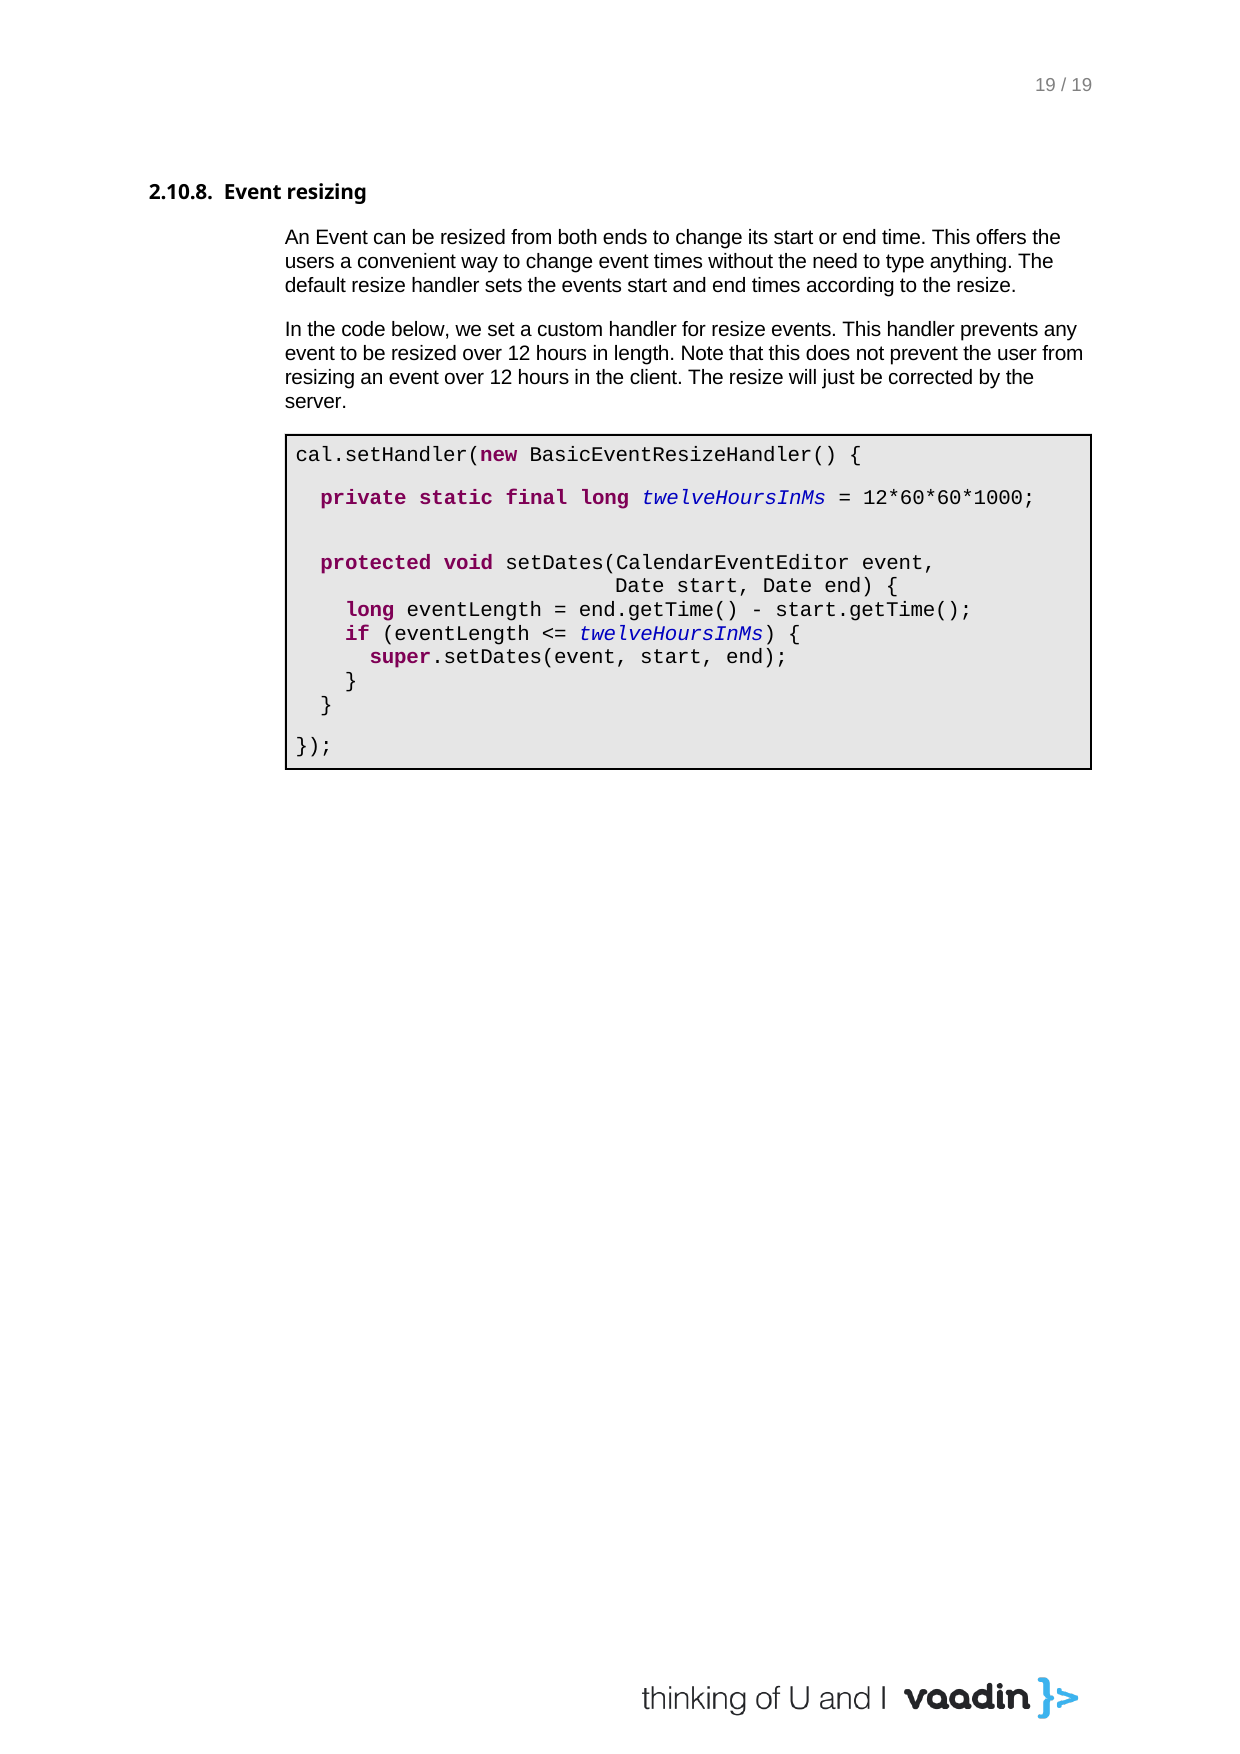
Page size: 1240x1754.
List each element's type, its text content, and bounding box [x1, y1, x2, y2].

picture [641, 1673, 1081, 1721]
text }); [287, 726, 1090, 768]
text An Event can be resized from both ends to change its start or end time. This offers the users a convenient way to change event times without the need to type anything. The default resize handler sets the events start and end times according to the resize. [284, 224, 1092, 296]
text Date start, Date end) { [287, 576, 1090, 599]
subtitle Event resizing [149, 177, 1092, 206]
text cal.setHandler(new BasicEventResizeHandler() { [287, 436, 1090, 468]
text In the code below, we set a custom handler for resize events. This handler prevents any event to be resized over 12 hours in length. Note that this does not prevent the user from resizing an event over 12 hours in the client. The resize will just be corrected by the server. [284, 317, 1092, 413]
text long eventLength = end.getTime() - start.getTime(); [287, 599, 1090, 623]
text protected void setDates(CalendarEventEditor event, [287, 552, 1090, 576]
text } [287, 694, 1090, 726]
text } [287, 670, 1090, 694]
text super.setDates(event, start, end); [287, 646, 1090, 670]
text private static final long twelveHoursInMs = 12*60*60*1000; [287, 476, 1090, 519]
text if (eventLength <= twelveHoursInMs) { [287, 623, 1090, 646]
